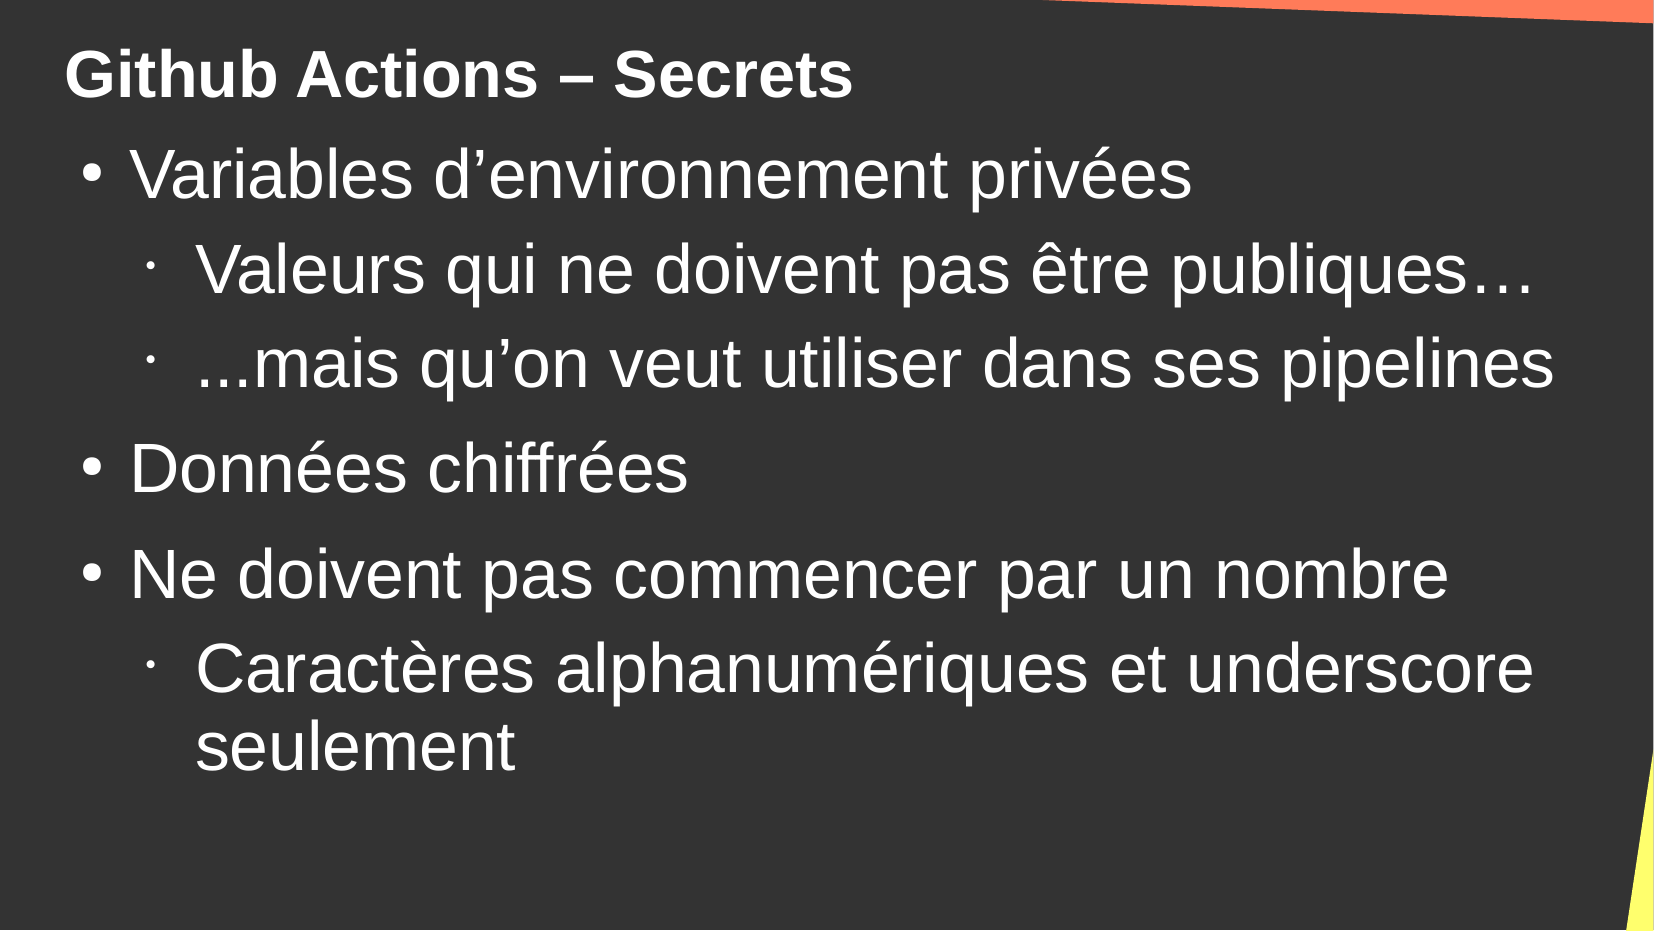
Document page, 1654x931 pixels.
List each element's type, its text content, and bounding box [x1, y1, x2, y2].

list Variables d’environnement privées Valeurs qui ne doivent pas être publiques… ...mais qu’on veut utiliser dans ses pipelines Données chiffrées Ne doivent pas commencer par un nombre Caractères alphanumériques et underscore seulement [63, 135, 1589, 886]
text_box [1042, 0, 1654, 24]
title Github Actions – Secrets [64, 37, 1471, 113]
text_box [1626, 745, 1654, 931]
